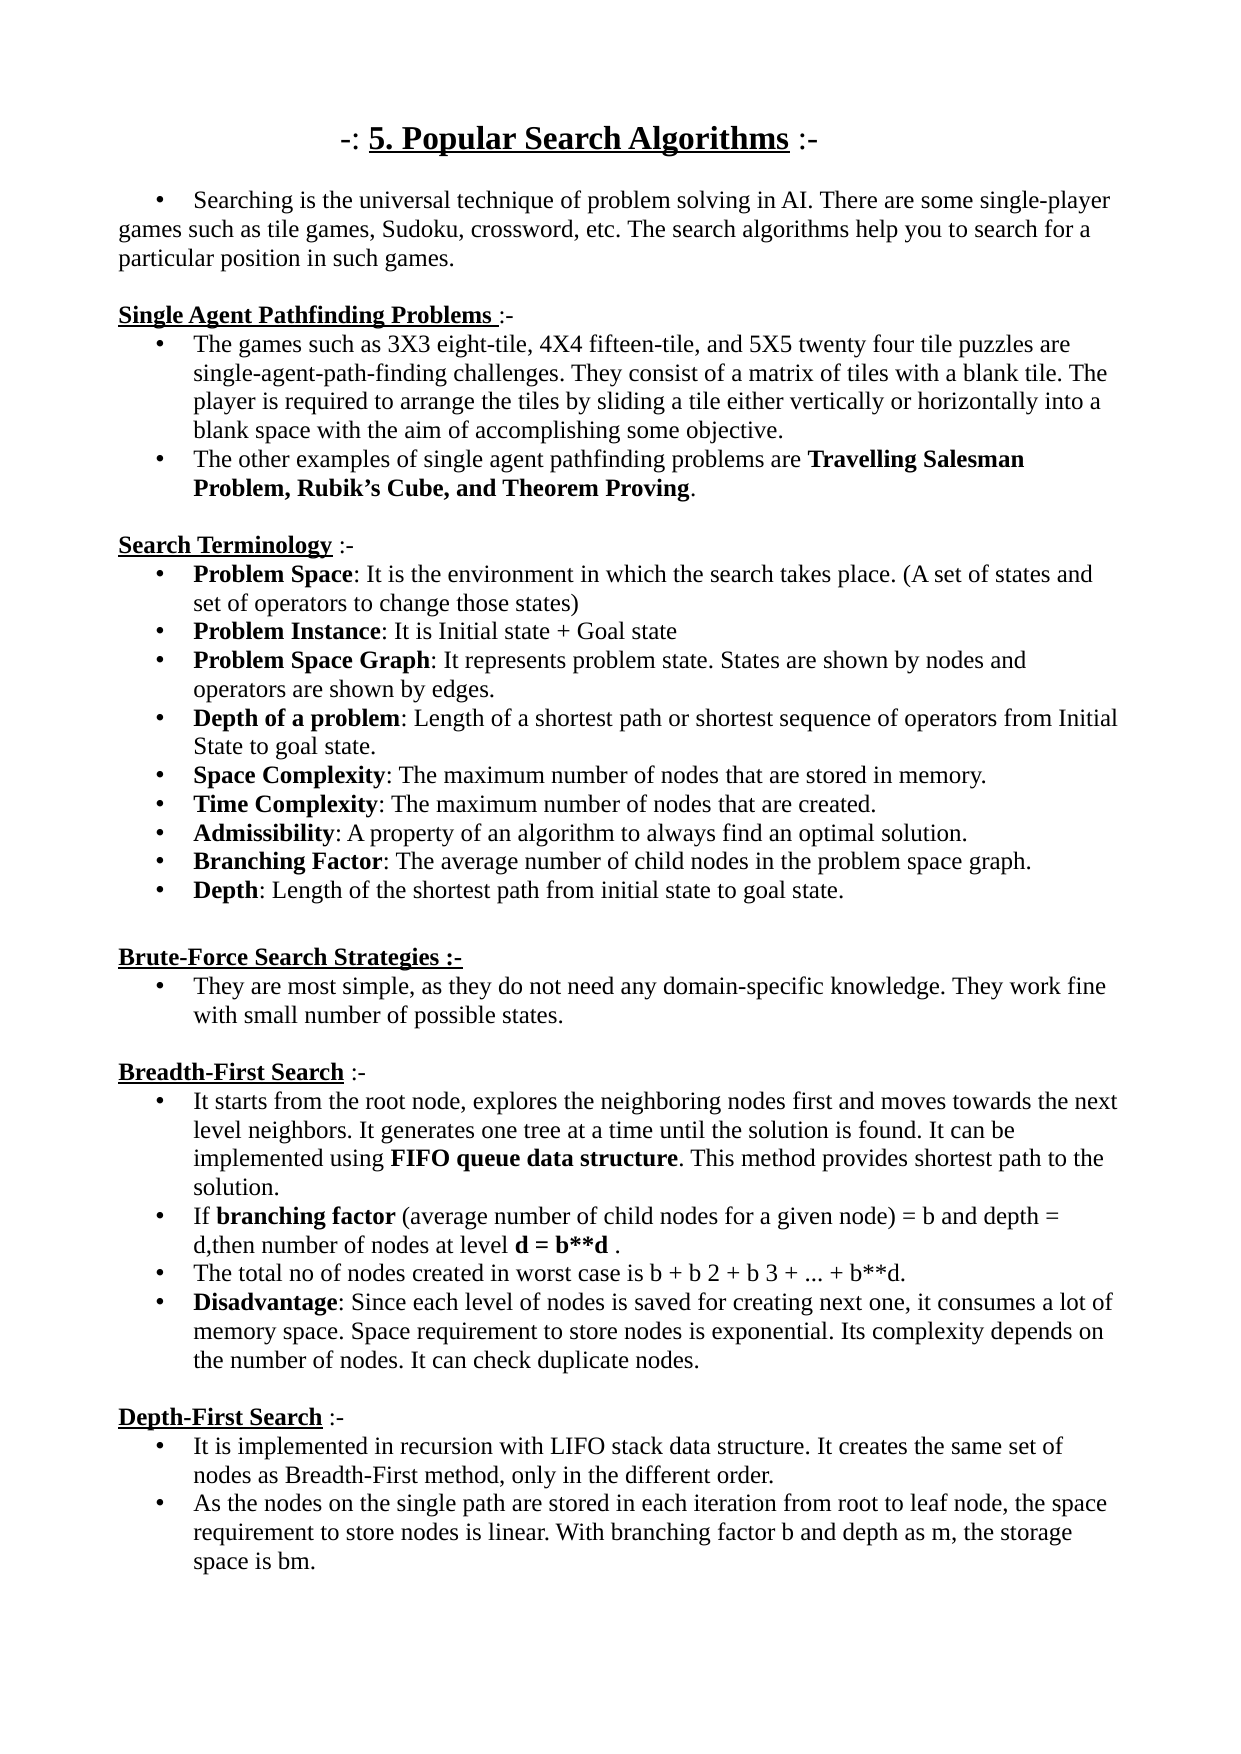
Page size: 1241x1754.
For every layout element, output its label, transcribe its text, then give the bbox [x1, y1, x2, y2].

text Single Agent Pathfinding Problems :- [118, 300, 1122, 329]
text Brute-Force Search Strategies :- [118, 942, 1122, 971]
list Problem Space Graph: It represents problem state. States are shown by nodes and operators are shown by edges. [156, 645, 1122, 703]
list It is implemented in recursion with LIFO stack data structure. It creates the same set of nodes as Breadth-First method, only in the different order. [156, 1431, 1122, 1488]
list The games such as 3X3 eight-tile, 4X4 fifteen-tile, and 5X5 twenty four tile puzzles are single-agent-path-finding challenges. They consist of a matrix of tiles with a blank tile. The player is required to arrange the tiles by sliding a tile either vertically or horizontally into a blank space with the aim of accomplishing some objective. [156, 329, 1122, 444]
list Admissibility: A property of an algorithm to always find an optimal solution. [156, 818, 1122, 846]
text Search Terminology :- [118, 530, 1122, 559]
list The total no of nodes created in worst case is b + b 2 + b 3 + ... + b**d. [156, 1258, 1122, 1287]
text games such as tile games, Sudoku, crossword, etc. The search algorithms help you to search for a particular position in such games. [118, 214, 1122, 271]
list As the nodes on the single path are stored in each iteration from root to leaf node, the space requirement to store nodes is linear. With branching factor b and depth as m, the storage space is bm. [156, 1488, 1122, 1575]
list Searching is the universal technique of problem solving in AI. There are some single-player [156, 185, 1122, 214]
list Depth: Length of the shortest path from initial state to goal state. [156, 875, 1122, 904]
list The other examples of single agent pathfinding problems are Travelling Salesman Problem, Rubik’s Cube, and Theorem Proving. [156, 444, 1122, 501]
text Depth-First Search :- [118, 1402, 1122, 1431]
text Breadth-First Search :- [118, 1057, 1122, 1086]
list If branching factor (average number of child nodes for a given node) = b and depth = d,then number of nodes at level d = b**d . [156, 1201, 1122, 1258]
list They are most simple, as they do not need any domain-specific knowledge. They work fine with small number of possible states. [156, 971, 1122, 1028]
list It starts from the root node, explores the neighboring nodes first and moves towards the next level neighbors. It generates one tree at a time until the solution is found. It can be implemented using FIFO queue data structure. This method provides shortest path to the solution. [156, 1086, 1122, 1201]
list Depth of a problem: Length of a shortest path or shortest sequence of operators from Initial State to goal state. [156, 703, 1122, 760]
list Problem Instance: It is Initial state + Goal state [156, 616, 1122, 645]
list Disadvantage: Since each level of nodes is saved for creating next one, it consumes a lot of memory space. Space requirement to store nodes is exponential. Its complexity depends on the number of nodes. It can check duplicate nodes. [156, 1287, 1122, 1373]
text -: 5. Popular Search Algorithms :- [118, 118, 1122, 156]
list Time Complexity: The maximum number of nodes that are created. [156, 789, 1122, 818]
list Space Complexity: The maximum number of nodes that are stored in memory. [156, 760, 1122, 789]
list Problem Space: It is the environment in which the search takes place. (A set of states and set of operators to change those states) [156, 559, 1122, 616]
list Branching Factor: The average number of child nodes in the problem space graph. [156, 846, 1122, 875]
